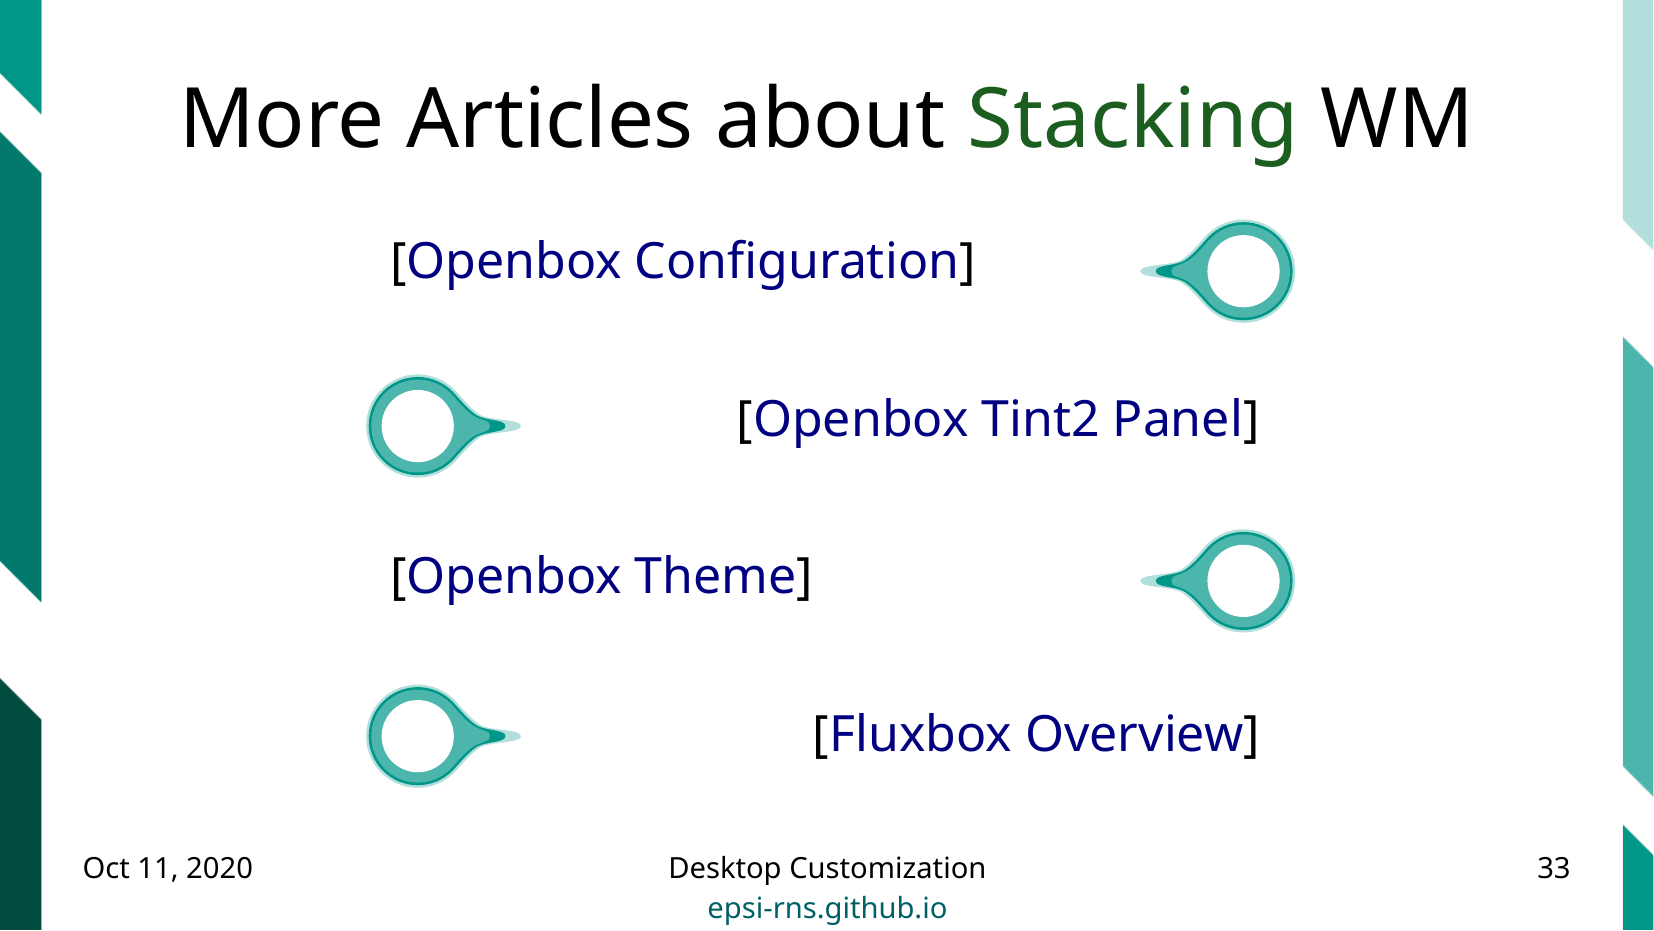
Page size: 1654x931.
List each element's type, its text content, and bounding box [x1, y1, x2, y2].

list [Openbox Tint2 Panel] [615, 382, 1261, 466]
list [Openbox Configuration] [390, 225, 1036, 301]
list [Openbox Theme] [390, 540, 1036, 616]
picture [0, 0, 1654, 931]
